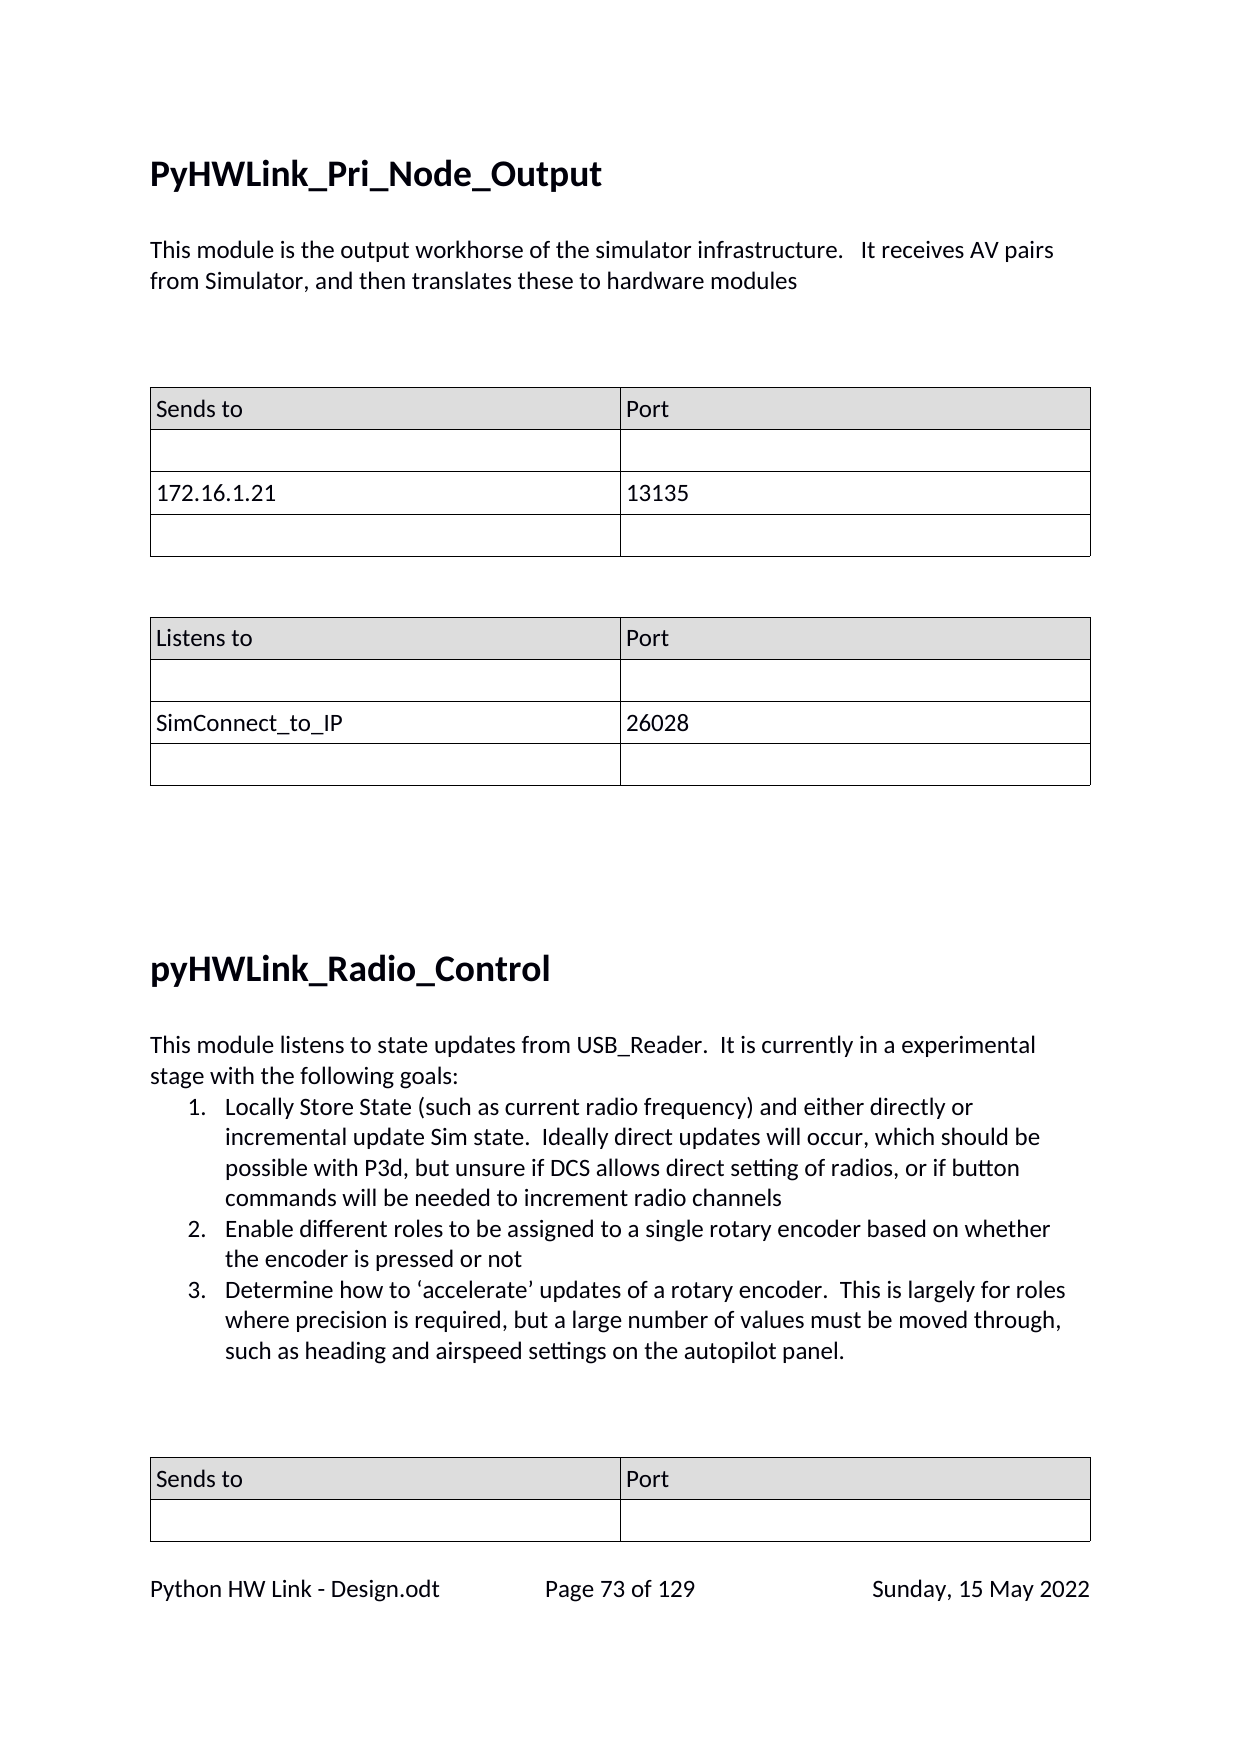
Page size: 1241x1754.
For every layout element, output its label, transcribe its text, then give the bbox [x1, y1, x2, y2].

table_cell 26028 [621, 702, 1090, 743]
table_cell 172.16.1.21 [151, 472, 620, 513]
table_cell [621, 1500, 1090, 1541]
table_cell [151, 1500, 620, 1541]
text This module is the output workhorse of the simulator infrastructure. It receives AV pairs from Simulator, and then translates these to hardware modules [150, 235, 1090, 296]
list Determine how to ‘accelerate’ updates of a rotary encoder. This is largely for roles where precision is required, but a large number of values must be moved through, such as heading and airspeed settings on the autopilot panel. [187, 1274, 1090, 1365]
list Locally Store State (such as current radio frequency) and either directly or incremental update Sim state. Ideally direct updates will occur, which should be possible with P3d, but unsure if DCS allows direct setting of radios, or if button commands will be needed to increment radio channels [187, 1091, 1090, 1213]
table_cell 13135 [621, 472, 1090, 513]
table_cell SimConnect_to_IP [151, 702, 620, 743]
subtitle pyHWLink_Radio_Control [150, 945, 1090, 991]
table_header Port [621, 1458, 1090, 1499]
table_cell [151, 515, 620, 556]
table_header Listens to [151, 618, 620, 659]
subtitle PyHWLink_Pri_Node_Output [150, 150, 1090, 196]
list Enable different roles to be assigned to a single rotary encoder based on whether the encoder is pressed or not [187, 1213, 1090, 1274]
table_header Sends to [151, 388, 620, 429]
table_cell [621, 430, 1090, 471]
table_cell [621, 515, 1090, 556]
table_cell [621, 744, 1090, 785]
table_cell [151, 744, 620, 785]
table_cell [151, 660, 620, 701]
table_cell [151, 430, 620, 471]
table_header Port [621, 618, 1090, 659]
text This module listens to state updates from USB_Reader. It is currently in a experimental stage with the following goals: [150, 1029, 1090, 1091]
table_cell [621, 660, 1090, 701]
table_header Sends to [151, 1458, 620, 1499]
table_header Port [621, 388, 1090, 429]
